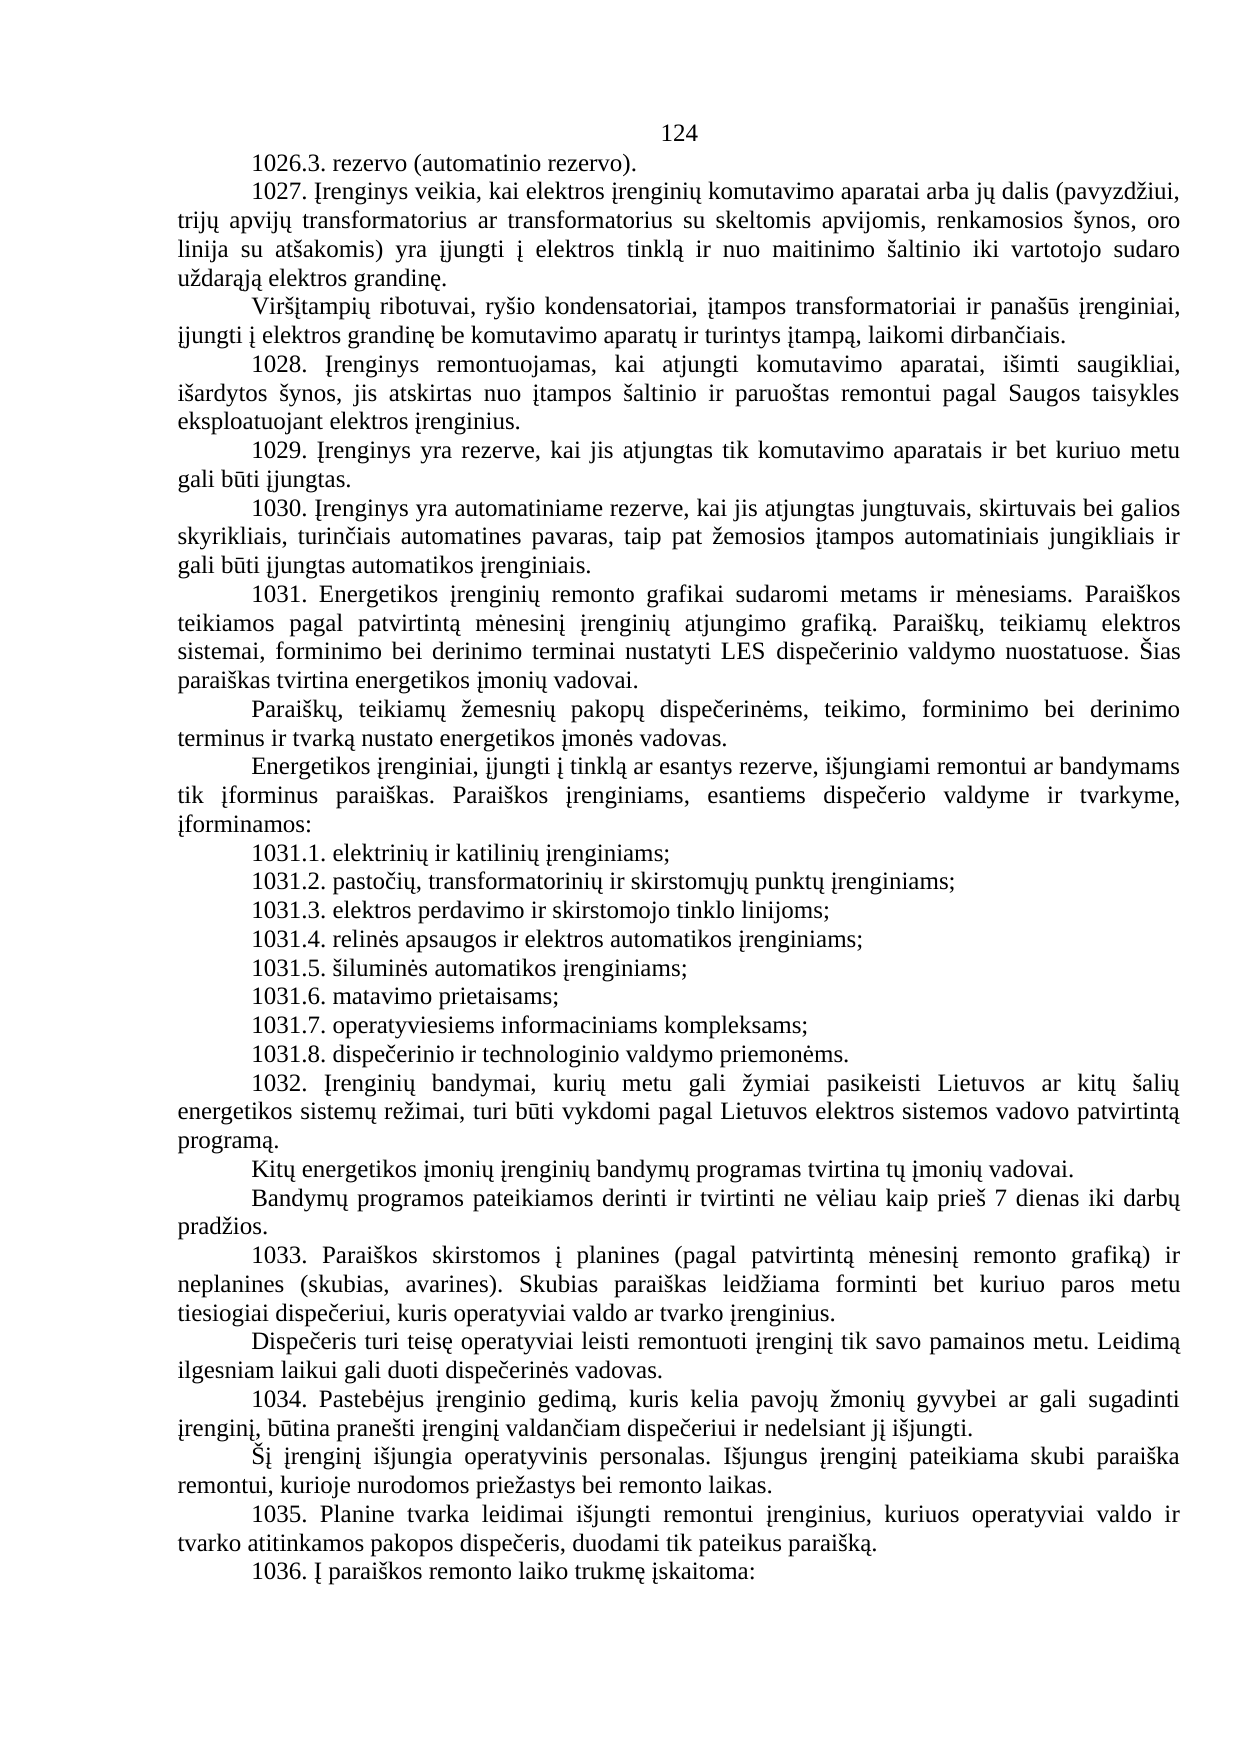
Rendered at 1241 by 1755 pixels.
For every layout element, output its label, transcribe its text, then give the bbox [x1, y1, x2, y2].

text 1031.5. šiluminės automatikos įrenginiams; [177, 953, 1181, 981]
text 1026.3. rezervo (automatinio rezervo). [177, 148, 1181, 176]
text 1034. Pastebėjus įrenginio gedimą, kuris kelia pavojų žmonių gyvybei ar gali sugadinti įrenginį, būtina pranešti įrenginį valdančiam dispečeriui ir nedelsiant jį išjungti. [177, 1384, 1181, 1441]
text Šį įrenginį išjungia operatyvinis personalas. Išjungus įrenginį pateikiama skubi paraiška remontui, kurioje nurodomos priežastys bei remonto laikas. [177, 1441, 1181, 1499]
text Viršįtampių ribotuvai, ryšio kondensatoriai, įtampos transformatoriai ir panašūs įrenginiai, įjungti į elektros grandinę be komutavimo aparatų ir turintys įtampą, laikomi dirbančiais. [177, 291, 1181, 349]
text 1031.8. dispečerinio ir technologinio valdymo priemonėms. [177, 1039, 1181, 1068]
text 1031.3. elektros perdavimo ir skirstomojo tinklo linijoms; [177, 895, 1181, 924]
text 1031.7. operatyviesiems informaciniams kompleksams; [177, 1010, 1181, 1039]
text 1030. Įrenginys yra automatiniame rezerve, kai jis atjungtas jungtuvais, skirtuvais bei galios skyrikliais, turinčiais automatines pavaras, taip pat žemosios įtampos automatiniais jungikliais ir gali būti įjungtas automatikos įrenginiais. [177, 493, 1181, 579]
text Bandymų programos pateikiamos derinti ir tvirtinti ne vėliau kaip prieš 7 dienas iki darbų pradžios. [177, 1183, 1181, 1240]
text 1027. Įrenginys veikia, kai elektros įrenginių komutavimo aparatai arba jų dalis (pavyzdžiui, trijų apvijų transformatorius ar transformatorius su skeltomis apvijomis, renkamosios šynos, oro linija su atšakomis) yra įjungti į elektros tinklą ir nuo maitinimo šaltinio iki vartotojo sudaro uždarąją elektros grandinę. [177, 176, 1181, 291]
text 1036. Į paraiškos remonto laiko trukmę įskaitoma: [177, 1556, 1181, 1585]
text 1031.2. pastočių, transformatorinių ir skirstomųjų punktų įrenginiams; [177, 866, 1181, 895]
text 1032. Įrenginių bandymai, kurių metu gali žymiai pasikeisti Lietuvos ar kitų šalių energetikos sistemų režimai, turi būti vykdomi pagal Lietuvos elektros sistemos vadovo patvirtintą programą. [177, 1068, 1181, 1154]
text Paraiškų, teikiamų žemesnių pakopų dispečerinėms, teikimo, forminimo bei derinimo terminus ir tvarką nustato energetikos įmonės vadovas. [177, 694, 1181, 751]
text 1033. Paraiškos skirstomos į planines (pagal patvirtintą mėnesinį remonto grafiką) ir neplanines (skubias, avarines). Skubias paraiškas leidžiama forminti bet kuriuo paros metu tiesiogiai dispečeriui, kuris operatyviai valdo ar tvarko įrenginius. [177, 1240, 1181, 1326]
text Dispečeris turi teisę operatyviai leisti remontuoti įrenginį tik savo pamainos metu. Leidimą ilgesniam laikui gali duoti dispečerinės vadovas. [177, 1326, 1181, 1384]
text Kitų energetikos įmonių įrenginių bandymų programas tvirtina tų įmonių vadovai. [177, 1154, 1181, 1183]
text 1035. Planine tvarka leidimai išjungti remontui įrenginius, kuriuos operatyviai valdo ir tvarko atitinkamos pakopos dispečeris, duodami tik pateikus paraišką. [177, 1499, 1181, 1556]
text 1029. Įrenginys yra rezerve, kai jis atjungtas tik komutavimo aparatais ir bet kuriuo metu gali būti įjungtas. [177, 435, 1181, 493]
text 1031.1. elektrinių ir katilinių įrenginiams; [177, 838, 1181, 866]
text 1031.6. matavimo prietaisams; [177, 981, 1181, 1010]
text 1031. Energetikos įrenginių remonto grafikai sudaromi metams ir mėnesiams. Paraiškos teikiamos pagal patvirtintą mėnesinį įrenginių atjungimo grafiką. Paraiškų, teikiamų elektros sistemai, forminimo bei derinimo terminai nustatyti LES dispečerinio valdymo nuostatuose. Šias paraiškas tvirtina energetikos įmonių vadovai. [177, 579, 1181, 694]
text 1031.4. relinės apsaugos ir elektros automatikos įrenginiams; [177, 924, 1181, 953]
text Energetikos įrenginiai, įjungti į tinklą ar esantys rezerve, išjungiami remontui ar bandymams tik įforminus paraiškas. Paraiškos įrenginiams, esantiems dispečerio valdyme ir tvarkyme, įforminamos: [177, 751, 1181, 838]
text 1028. Įrenginys remontuojamas, kai atjungti komutavimo aparatai, išimti saugikliai, išardytos šynos, jis atskirtas nuo įtampos šaltinio ir paruoštas remontui pagal Saugos taisykles eksploatuojant elektros įrenginius. [177, 349, 1181, 435]
